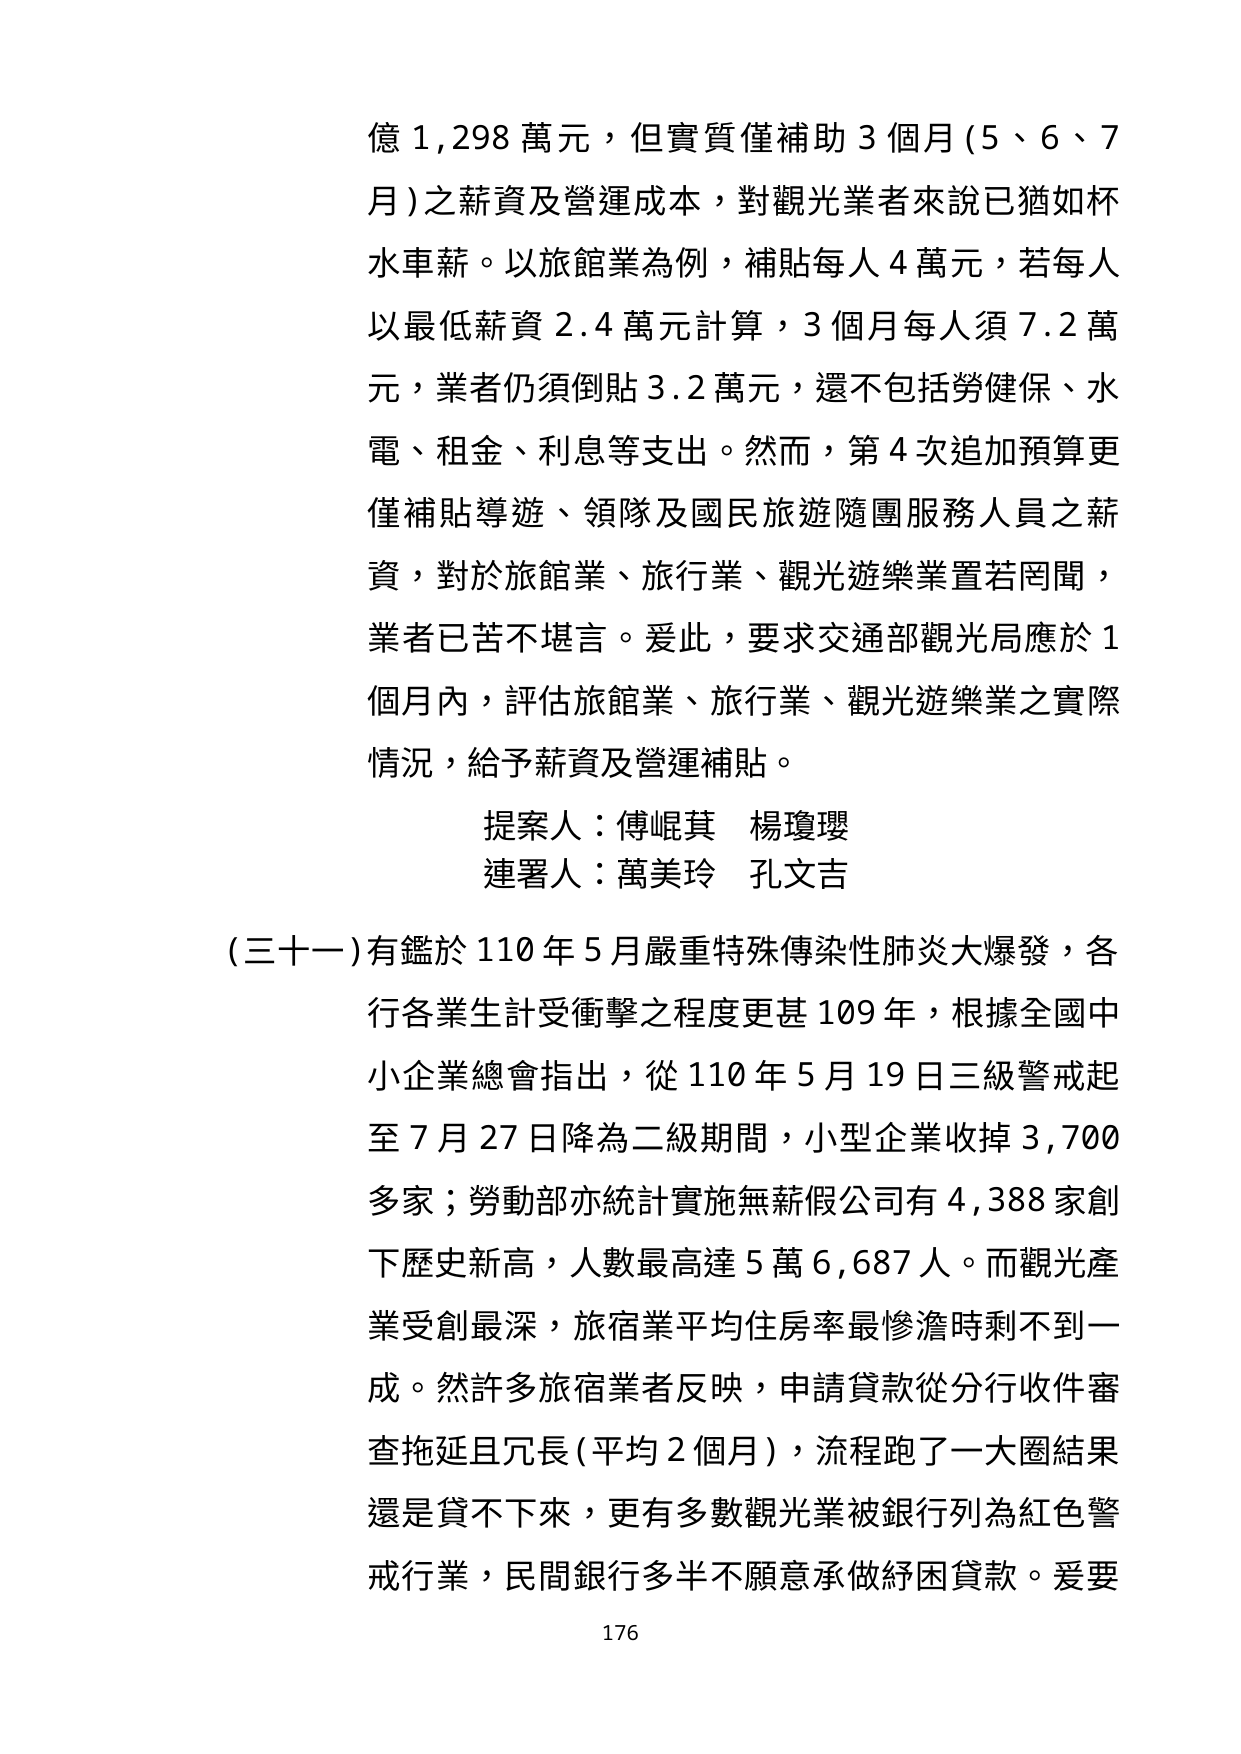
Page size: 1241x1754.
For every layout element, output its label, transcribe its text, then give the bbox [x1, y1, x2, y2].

text 億1,298萬元，但實質僅補助3個月(5、6、7月)之薪資及營運成本，對觀光業者來說已猶如杯水車薪。以旅館業為例，補貼每人4萬元，若每人以最低薪資2.4萬元計算，3個月每人須7.2萬元，業者仍須倒貼3.2萬元，還不包括勞健保、水電、租金、利息等支出。然而，第4次追加預算更僅補貼導遊、領隊及國民旅遊隨團服務人員之薪資，對於旅館業、旅行業、觀光遊樂業置若罔聞，業者已苦不堪言。爰此，要求交通部觀光局應於1個月內，評估旅館業、旅行業、觀光遊樂業之實際情況，給予薪資及營運補貼。 [223, 94, 1120, 782]
text 提案人：傅崐萁 楊瓊瓔 [483, 782, 1120, 844]
text (三十一)有鑑於110年5月嚴重特殊傳染性肺炎大爆發，各行各業生計受衝擊之程度更甚109年，根據全國中小企業總會指出，從110年5月19日三級警戒起至7月27日降為二級期間，小型企業收掉3,700多家；勞動部亦統計實施無薪假公司有4,388家創下歷史新高，人數最高達5萬6,687人。而觀光產業受創最深，旅宿業平均住房率最慘澹時剩不到一成。然許多旅宿業者反映，申請貸款從分行收件審查拖延且冗長(平均2個月)，流程跑了一大圈結果還是貸不下來，更有多數觀光業被銀行列為紅色警戒行業，民間銀行多半不願意承做紓困貸款。爰要 [223, 907, 1120, 1594]
text 連署人：萬美玲 孔文吉 [483, 844, 1120, 897]
